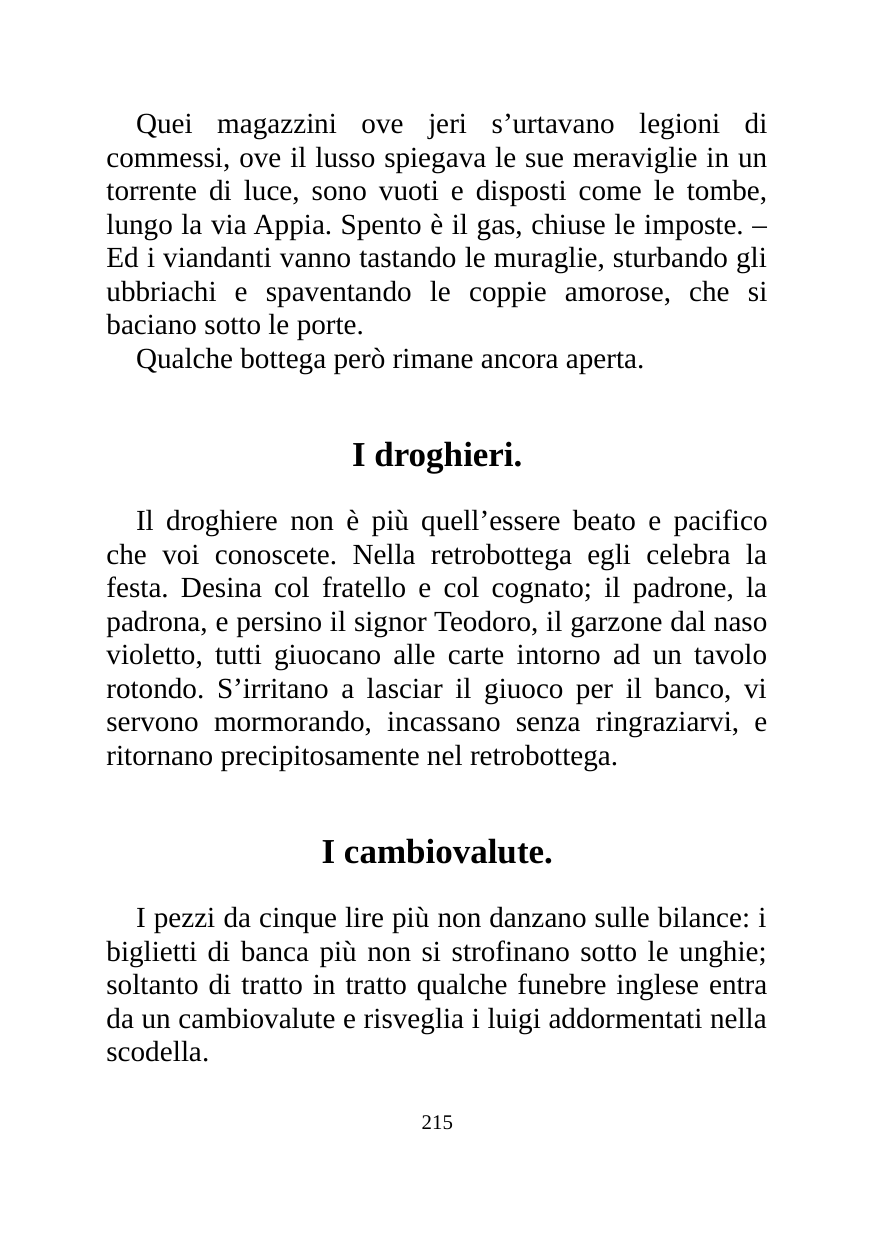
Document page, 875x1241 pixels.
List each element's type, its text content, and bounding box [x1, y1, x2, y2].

text Quei magazzini ove jeri s’urtavano legioni di commessi, ove il lusso spiegava le sue meraviglie in un torrente di luce, sono vuoti e disposti come le tombe, lungo la via Appia. Spento è il gas, chiuse le imposte. – Ed i viandanti vanno tastando le muraglie, sturbando gli ubbriachi e spaventando le coppie amorose, che si baciano sotto le porte. [106, 106, 768, 341]
subtitle I droghieri. [106, 434, 768, 474]
subtitle I cambiovalute. [106, 831, 768, 871]
text Il droghiere non è più quell’essere beato e pacifico che voi conoscete. Nella retrobottega egli celebra la festa. Desina col fratello e col cognato; il padrone, la padrona, e persino il signor Teodoro, il garzone dal naso violetto, tutti giuocano alle carte intorno ad un tavolo rotondo. S’irritano a lasciar il giuoco per il banco, vi servono mormorando, incassano senza ringraziarvi, e ritornano precipitosamente nel retrobottega. [106, 503, 768, 772]
text I pezzi da cinque lire più non danzano sulle bilance: i biglietti di banca più non si strofinano sotto le unghie; soltanto di tratto in tratto qualche funebre inglese entra da un cambiovalute e risveglia i luigi addormentati nella scodella. [106, 900, 768, 1068]
text Qualche bottega però rimane ancora aperta. [106, 341, 768, 374]
